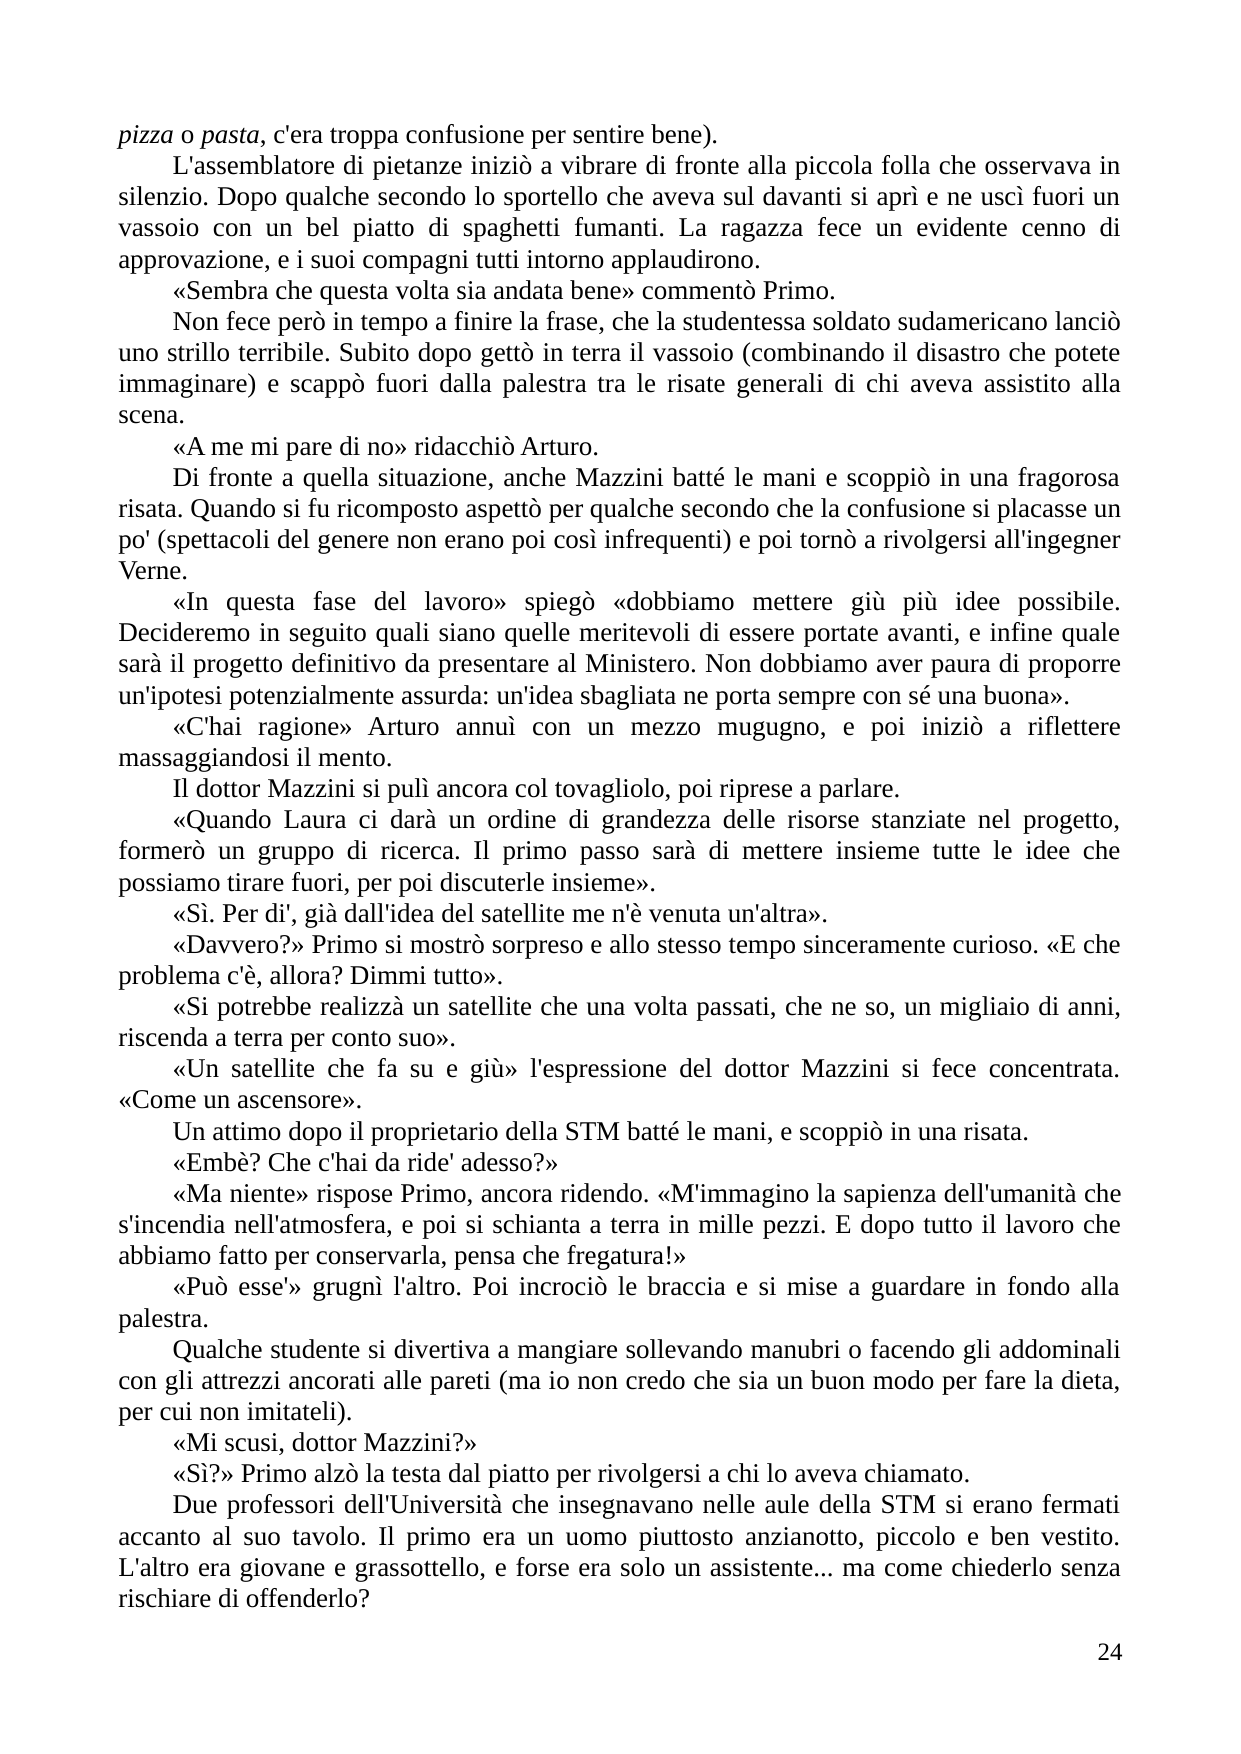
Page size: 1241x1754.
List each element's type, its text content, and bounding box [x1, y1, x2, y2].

text pizza o pasta, c'era troppa confusione per sentire bene). [118, 118, 1122, 149]
text «Sì. Per di', già dall'idea del satellite me n'è venuta un'altra». [118, 897, 1122, 928]
text «In questa fase del lavoro» spiegò «dobbiamo mettere giù più idee possibile. Decideremo in seguito quali siano quelle meritevoli di essere portate avanti, e infine quale sarà il progetto definitivo da presentare al Ministero. Non dobbiamo aver paura di proporre un'ipotesi potenzialmente assurda: un'idea sbagliata ne porta sempre con sé una buona». [118, 585, 1122, 710]
text Due professori dell'Università che insegnavano nelle aule della STM si erano fermati accanto al suo tavolo. Il primo era un uomo piuttosto anzianotto, piccolo e ben vestito. L'altro era giovane e grassottello, e forse era solo un assistente... ma come chiederlo senza rischiare di offenderlo? [118, 1488, 1122, 1613]
text «Può esse'» grugnì l'altro. Poi incrociò le braccia e si mise a guardare in fondo alla palestra. [118, 1271, 1122, 1333]
text Non fece però in tempo a finire la frase, che la studentessa soldato sudamericano lanciò uno strillo terribile. Subito dopo gettò in terra il vassoio (combinando il disastro che potete immaginare) e scappò fuori dalla palestra tra le risate generali di chi aveva assistito alla scena. [118, 305, 1122, 429]
text L'assemblatore di pietanze iniziò a vibrare di fronte alla piccola folla che osservava in silenzio. Dopo qualche secondo lo sportello che aveva sul davanti si aprì e ne uscì fuori un vassoio con un bel piatto di spaghetti fumanti. La ragazza fece un evidente cenno di approvazione, e i suoi compagni tutti intorno applaudirono. [118, 149, 1122, 274]
text Un attimo dopo il proprietario della STM batté le mani, e scoppiò in una risata. [118, 1115, 1122, 1146]
text «A me mi pare di no» ridacchiò Arturo. [118, 429, 1122, 461]
text «Davvero?» Primo si mostrò sorpreso e allo stesso tempo sinceramente curioso. «E che problema c'è, allora? Dimmi tutto». [118, 928, 1122, 990]
text «Sì?» Primo alzò la testa dal piatto per rivolgersi a chi lo aveva chiamato. [118, 1457, 1122, 1488]
text «Embè? Che c'hai da ride' adesso?» [118, 1146, 1122, 1177]
text «Quando Laura ci darà un ordine di grandezza delle risorse stanziate nel progetto, formerò un gruppo di ricerca. Il primo passo sarà di mettere insieme tutte le idee che possiamo tirare fuori, per poi discuterle insieme». [118, 803, 1122, 897]
text Di fronte a quella situazione, anche Mazzini batté le mani e scoppiò in una fragorosa risata. Quando si fu ricomposto aspettò per qualche secondo che la confusione si placasse un po' (spettacoli del genere non erano poi così infrequenti) e poi tornò a rivolgersi all'ingegner Verne. [118, 461, 1122, 585]
text Il dottor Mazzini si pulì ancora col tovagliolo, poi riprese a parlare. [118, 772, 1122, 803]
text «Mi scusi, dottor Mazzini?» [118, 1426, 1122, 1457]
text Qualche studente si divertiva a mangiare sollevando manubri o facendo gli addominali con gli attrezzi ancorati alle pareti (ma io non credo che sia un buon modo per fare la dieta, per cui non imitateli). [118, 1333, 1122, 1426]
text «Un satellite che fa su e giù» l'espressione del dottor Mazzini si fece concentrata. «Come un ascensore». [118, 1052, 1122, 1115]
text «Ma niente» rispose Primo, ancora ridendo. «M'immagino la sapienza dell'umanità che s'incendia nell'atmosfera, e poi si schianta a terra in mille pezzi. E dopo tutto il lavoro che abbiamo fatto per conservarla, pensa che fregatura!» [118, 1177, 1122, 1271]
text «Sembra che questa volta sia andata bene» commentò Primo. [118, 274, 1122, 305]
text «C'hai ragione» Arturo annuì con un mezzo mugugno, e poi iniziò a riflettere massaggiandosi il mento. [118, 710, 1122, 772]
text «Si potrebbe realizzà un satellite che una volta passati, che ne so, un migliaio di anni, riscenda a terra per conto suo». [118, 990, 1122, 1052]
